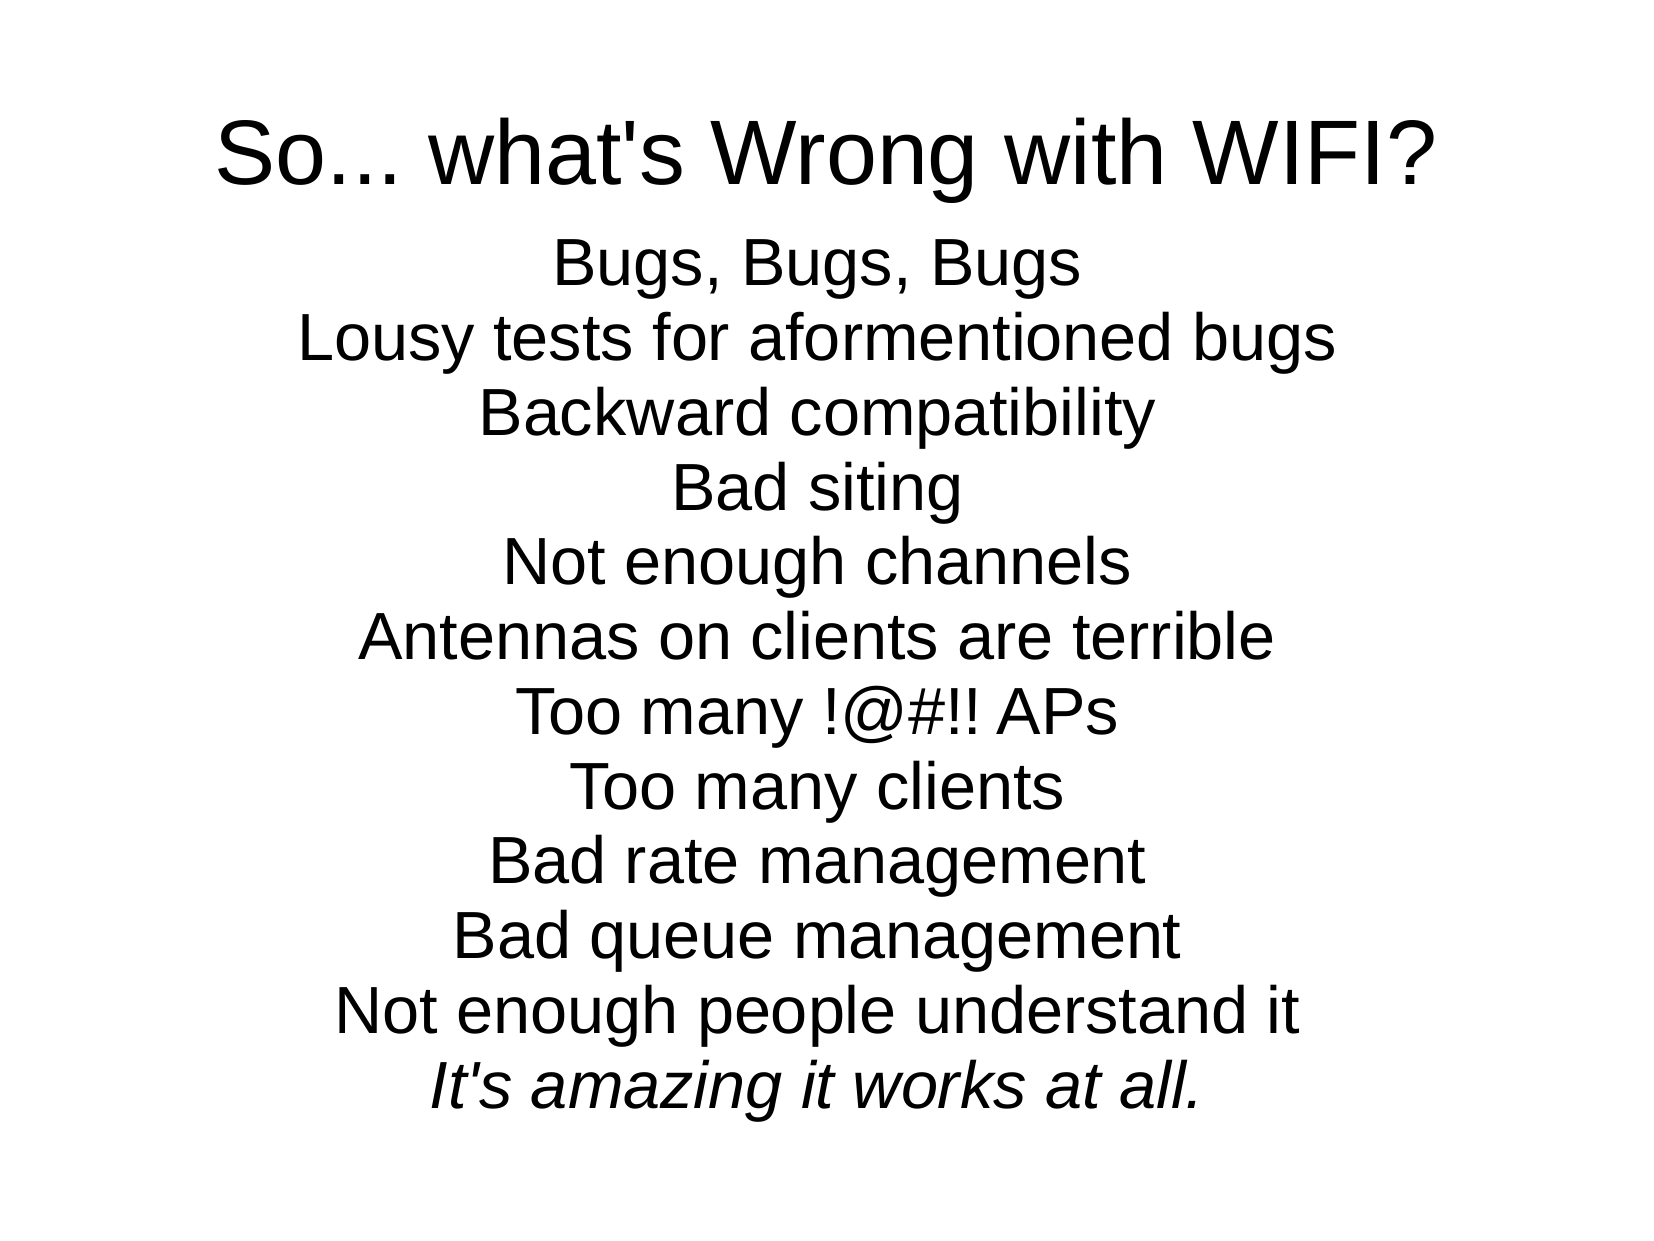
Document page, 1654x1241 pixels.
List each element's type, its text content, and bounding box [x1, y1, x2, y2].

subtitle Bugs, Bugs, Bugs Lousy tests for aformentioned bugs Backward compatibility Bad siting Not enough channels Antennas on clients are terrible Too many !@#!! APs Too many clients Bad rate management Bad queue management Not enough people understand it It's amazing it works at all. [89, 226, 1546, 1241]
title So... what's Wrong with WIFI? [82, 49, 1571, 257]
